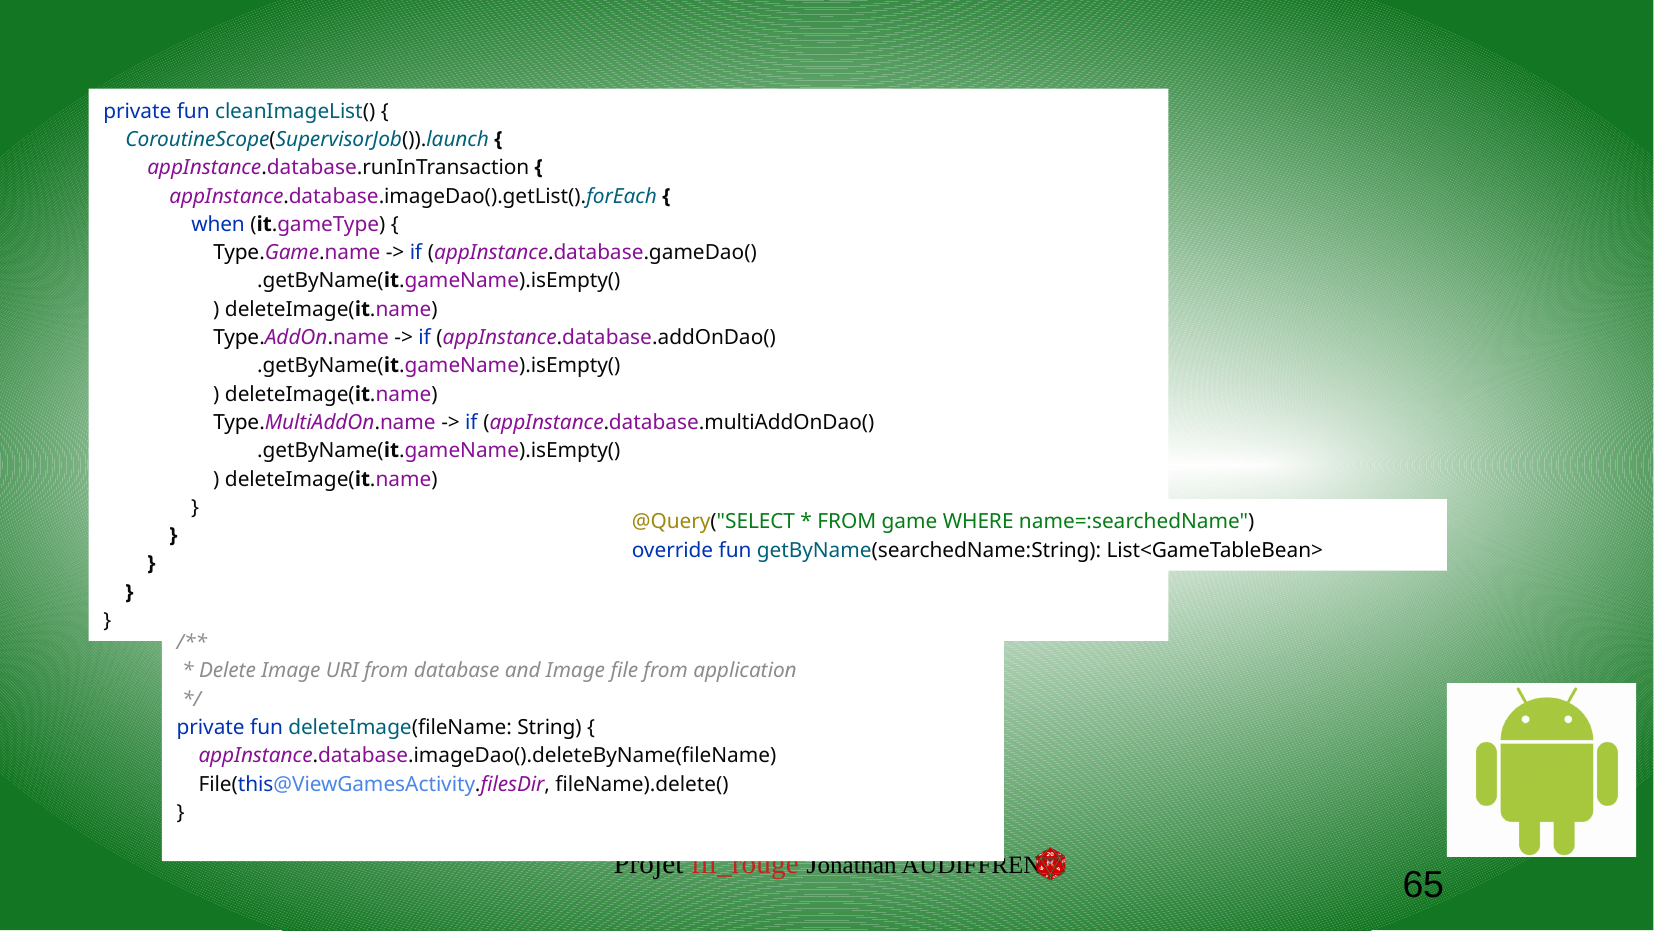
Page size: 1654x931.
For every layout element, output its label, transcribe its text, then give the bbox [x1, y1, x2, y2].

picture [1033, 847, 1067, 881]
text_box private fun cleanImageList() { CoroutineScope(SupervisorJob()).launch { appInstance.database.runInTransaction { appInstance.database.imageDao().getList().forEach { when (it.gameType) { Type.Game.name -> if (appInstance.database.gameDao() .getByName(it.gameName).isEmpty() ) deleteImage(it.name) Type.AddOn.name -> if (appInstance.database.addOnDao() .getByName(it.gameName).isEmpty() ) deleteImage(it.name) Type.MultiAddOn.name -> if (appInstance.database.multiAddOnDao() .getByName(it.gameName).isEmpty() ) deleteImage(it.name) } } } } } [88, 88, 1169, 592]
picture [1446, 683, 1637, 857]
text_box /** * Delete Image URI from database and Image file from application */ private fun deleteImage(fileName: String) { appInstance.database.imageDao().deleteByName(fileName) File(this@ViewGamesActivity.filesDir, fileName).delete() } [161, 620, 1004, 823]
text_box @Query("SELECT * FROM game WHERE name=:searchedName") override fun getByName(searchedName:String): List<GameTableBean> [617, 499, 1447, 562]
